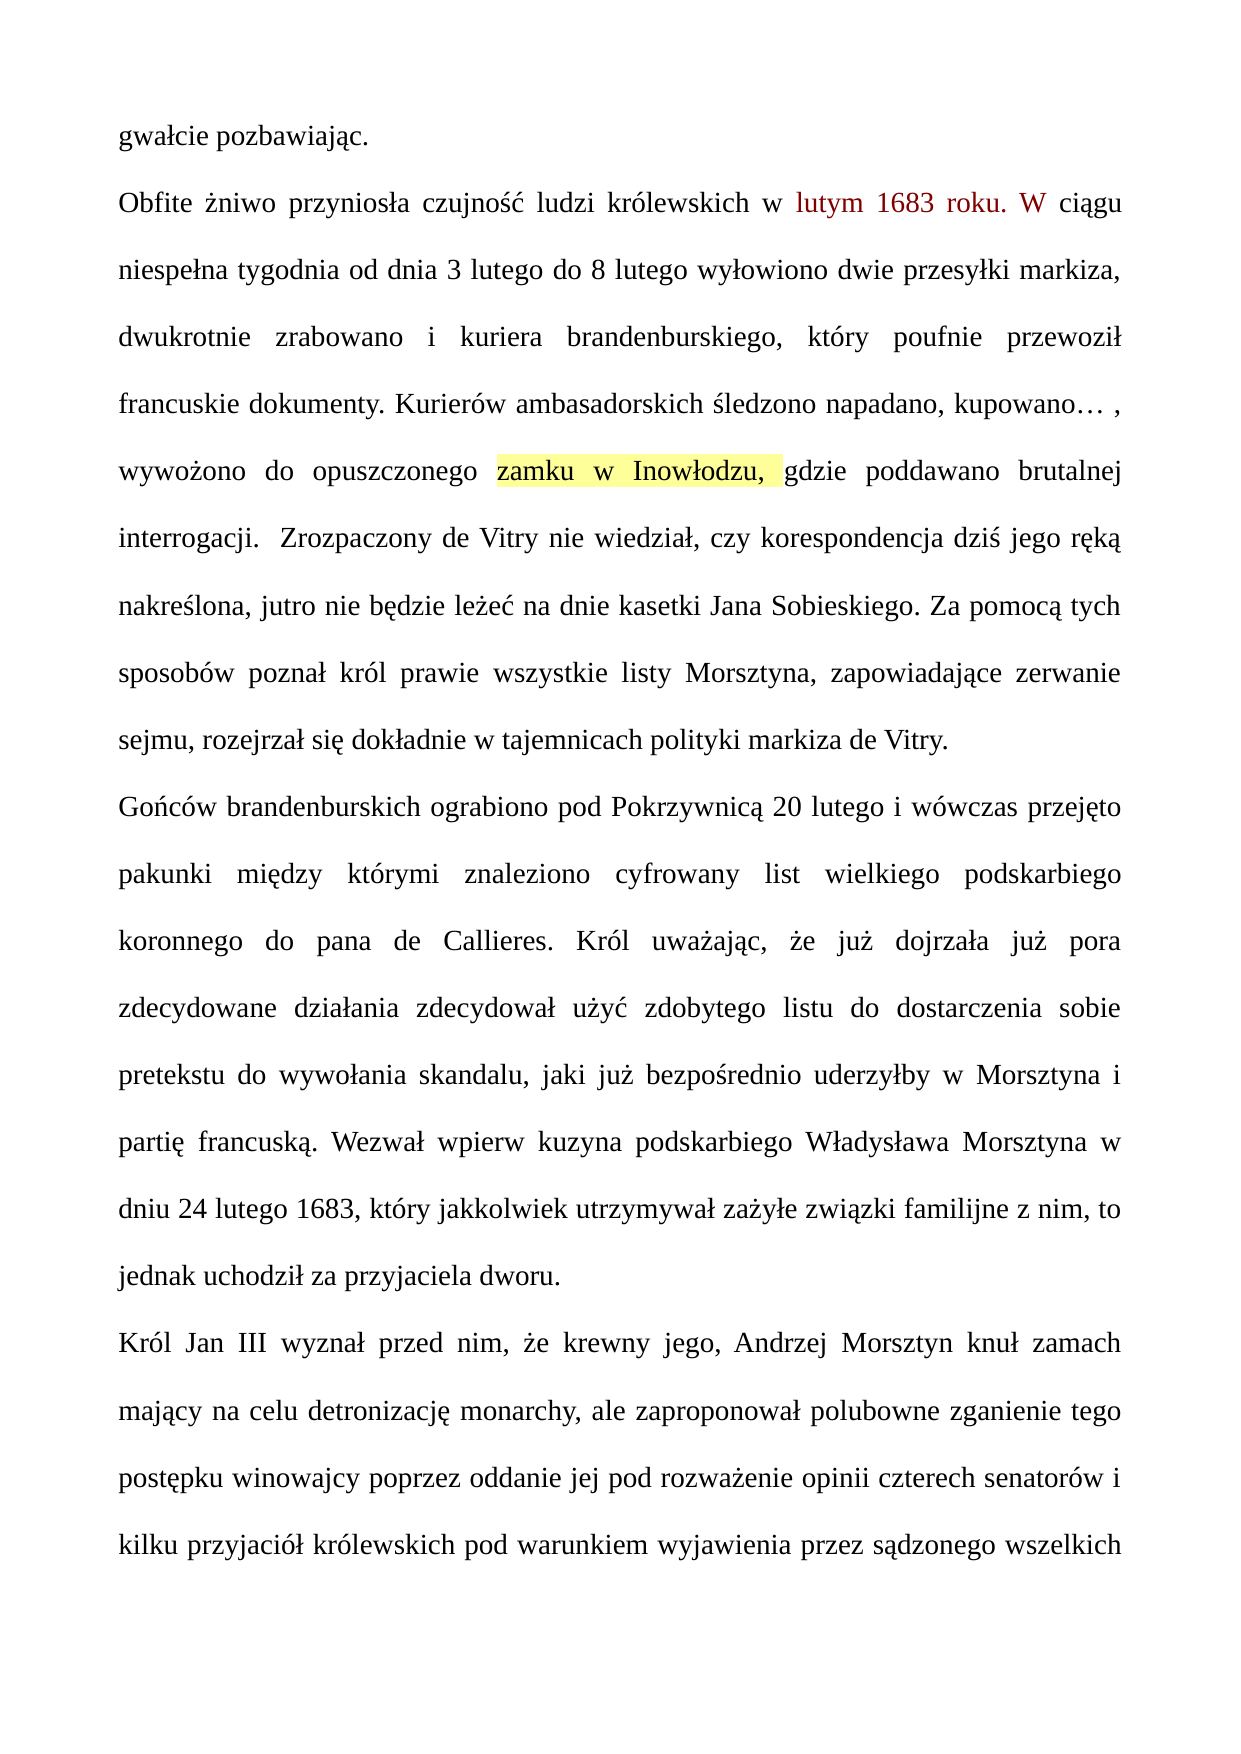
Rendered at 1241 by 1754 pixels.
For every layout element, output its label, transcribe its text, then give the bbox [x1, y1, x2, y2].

text gwałcie pozbawiając. [118, 118, 1122, 152]
text Obfite żniwo przyniosła czujność ludzi królewskich w lutym 1683 roku. W ciągu niespełna tygodnia od dnia 3 lutego do 8 lutego wyłowiono dwie przesyłki markiza, dwukrotnie zrabowano i kuriera brandenburskiego, który poufnie przewoził francuskie dokumenty. Kurierów ambasadorskich śledzono napadano, kupowano… , wywożono do opuszczonego zamku w Inowłodzu, gdzie poddawano brutalnej interrogacji. Zrozpaczony de Vitry nie wiedział, czy korespondencja dziś jego ręką nakreślona, jutro nie będzie leżeć na dnie kasetki Jana Sobieskiego. Za pomocą tych sposobów poznał król prawie wszystkie listy Morsztyna, zapowiadające zerwanie sejmu, rozejrzał się dokładnie w tajemnicach polityki markiza de Vitry. [118, 185, 1122, 755]
text Gońców brandenburskich ograbiono pod Pokrzywnicą 20 lutego i wówczas przejęto pakunki między którymi znaleziono cyfrowany list wielkiego podskarbiego koronnego do pana de Callieres. Król uważając, że już dojrzała już pora zdecydowane działania zdecydował użyć zdobytego listu do dostarczenia sobie pretekstu do wywołania skandalu, jaki już bezpośrednio uderzyłby w Morsztyna i partię francuską. Wezwał wpierw kuzyna podskarbiego Władysława Morsztyna w dniu 24 lutego 1683, który jakkolwiek utrzymywał zażyłe związki familijne z nim, to jednak uchodził za przyjaciela dworu. [118, 789, 1122, 1292]
text Król Jan III wyznał przed nim, że krewny jego, Andrzej Morsztyn knuł zamach mający na celu detronizację monarchy, ale zaproponował polubowne zganienie tego postępku winowajcy poprzez oddanie jej pod rozważenie opinii czterech senatorów i kilku przyjaciół królewskich pod warunkiem wyjawienia przez sądzonego wszelkich [118, 1326, 1122, 1560]
